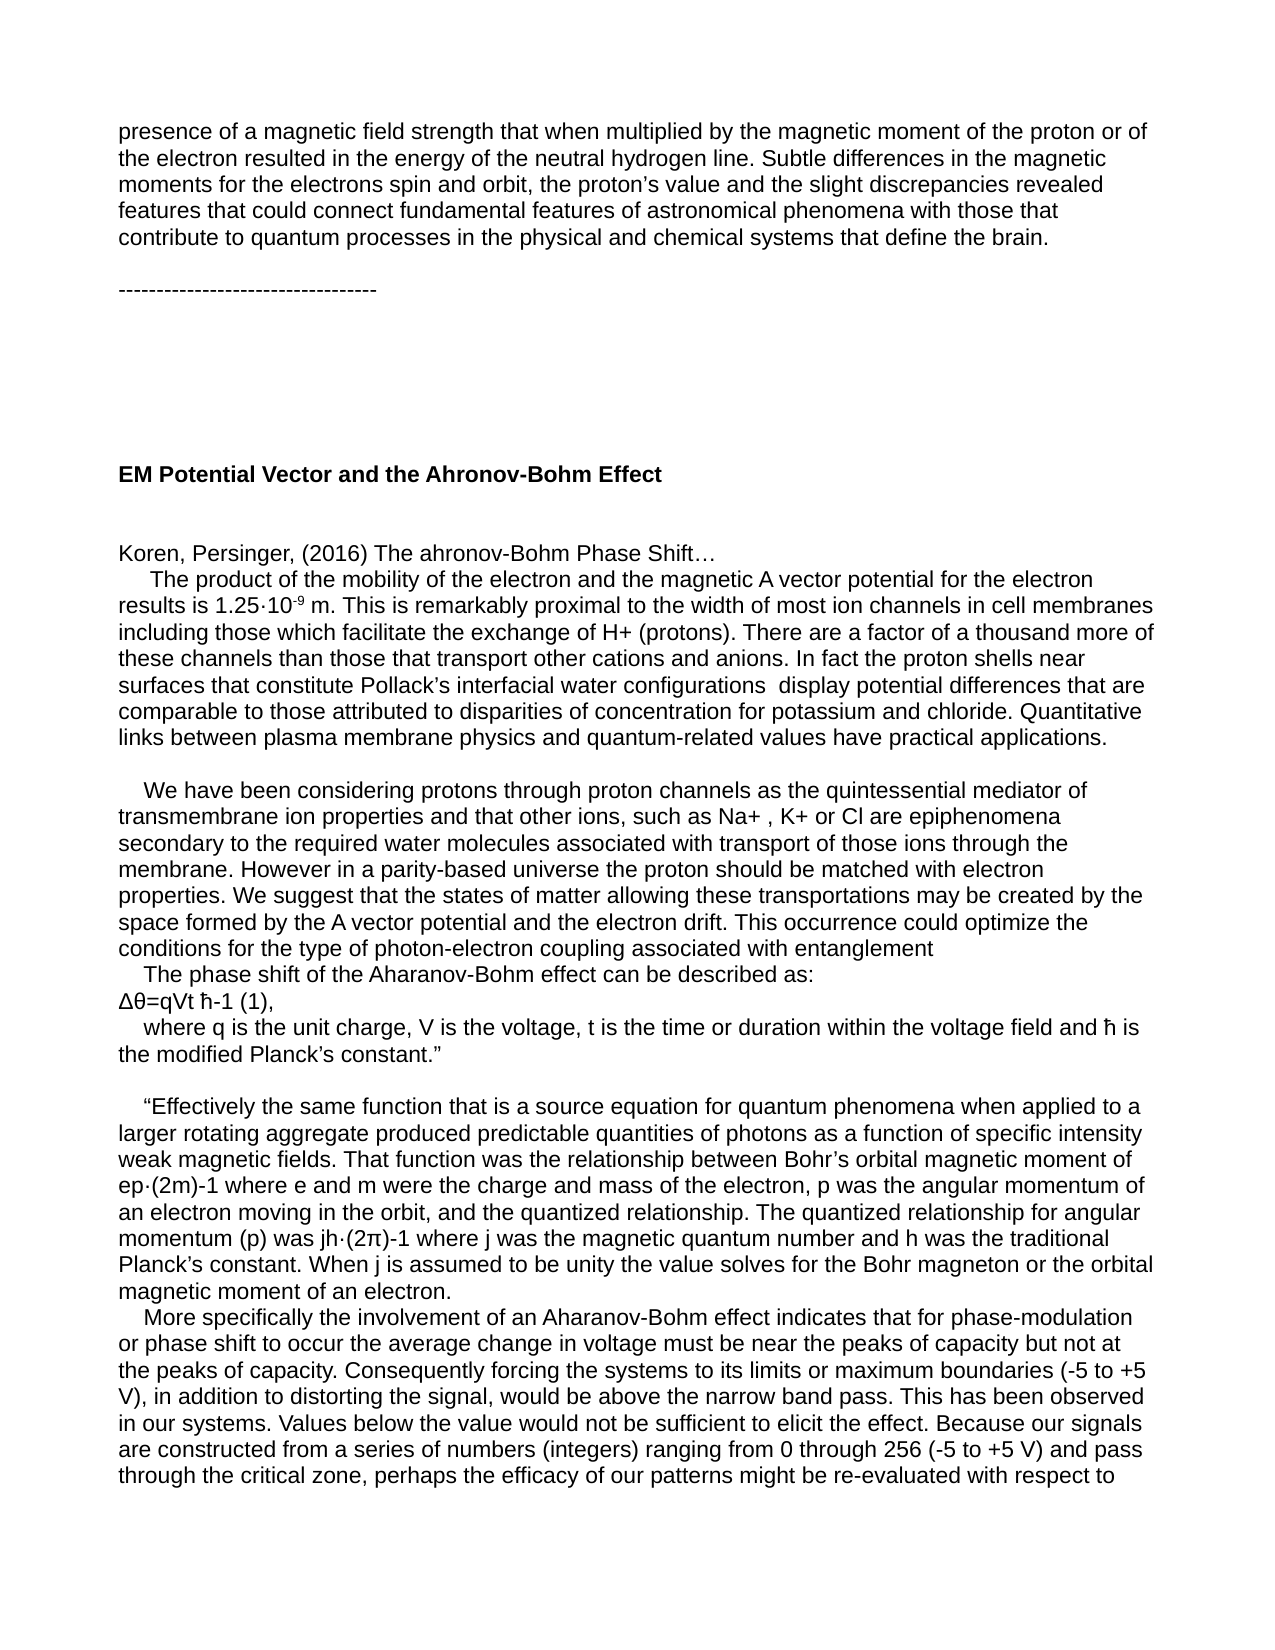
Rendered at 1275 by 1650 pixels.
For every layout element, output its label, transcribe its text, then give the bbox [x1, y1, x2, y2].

text We have been considering protons through proton channels as the quintessential mediator of transmembrane ion properties and that other ions, such as Na+ , K+ or Cl are epiphenomena secondary to the required water molecules associated with transport of those ions through the membrane. However in a parity-based universe the proton should be matched with electron properties. We suggest that the states of matter allowing these transportations may be created by the space formed by the A vector potential and the electron drift. This occurrence could optimize the conditions for the type of photon-electron coupling associated with entanglement [118, 777, 1157, 961]
text where q is the unit charge, V is the voltage, t is the time or duration within the voltage field and ħ is the modified Planck’s constant.” [118, 1014, 1157, 1067]
text The phase shift of the Aharanov-Bohm effect can be described as: [118, 961, 1157, 988]
text Koren, Persinger, (2016) The ahronov-Bohm Phase Shift… [118, 540, 1157, 566]
text Δθ=qVt ħ-1 (1), [118, 988, 1157, 1014]
text “Effectively the same function that is a source equation for quantum phenomena when applied to a larger rotating aggregate produced predictable quantities of photons as a function of specific intensity weak magnetic fields. That function was the relationship between Bohr’s orbital magnetic moment of ep·(2m)-1 where e and m were the charge and mass of the electron, p was the angular momentum of an electron moving in the orbit, and the quantized relationship. The quantized relationship for angular momentum (p) was jh·(2π)-1 where j was the magnetic quantum number and h was the traditional Planck’s constant. When j is assumed to be unity the value solves for the Bohr magneton or the orbital magnetic moment of an electron. [118, 1093, 1157, 1304]
text ---------------------------------- [118, 276, 1157, 303]
text EM Potential Vector and the Ahronov-Bohm Effect [118, 461, 1157, 487]
text More specifically the involvement of an Aharanov-Bohm effect indicates that for phase-modulation or phase shift to occur the average change in voltage must be near the peaks of capacity but not at the peaks of capacity. Consequently forcing the systems to its limits or maximum boundaries (-5 to +5 V), in addition to distorting the signal, would be above the narrow band pass. This has been observed in our systems. Values below the value would not be sufficient to elicit the effect. Because our signals are constructed from a series of numbers (integers) ranging from 0 through 256 (-5 to +5 V) and pass through the critical zone, perhaps the efficacy of our patterns might be re-evaluated with respect to [118, 1304, 1157, 1488]
text presence of a magnetic field strength that when multiplied by the magnetic moment of the proton or of the electron resulted in the energy of the neutral hydrogen line. Subtle differences in the magnetic moments for the electrons spin and orbit, the proton’s value and the slight discrepancies revealed features that could connect fundamental features of astronomical phenomena with those that contribute to quantum processes in the physical and chemical systems that define the brain. [118, 118, 1157, 250]
text The product of the mobility of the electron and the magnetic A vector potential for the electron results is 1.25·10-9 m. This is remarkably proximal to the width of most ion channels in cell membranes including those which facilitate the exchange of H+ (protons). There are a factor of a thousand more of these channels than those that transport other cations and anions. In fact the proton shells near surfaces that constitute Pollack’s interfacial water configurations display potential differences that are comparable to those attributed to disparities of concentration for potassium and chloride. Quantitative links between plasma membrane physics and quantum-related values have practical applications. [118, 566, 1157, 751]
